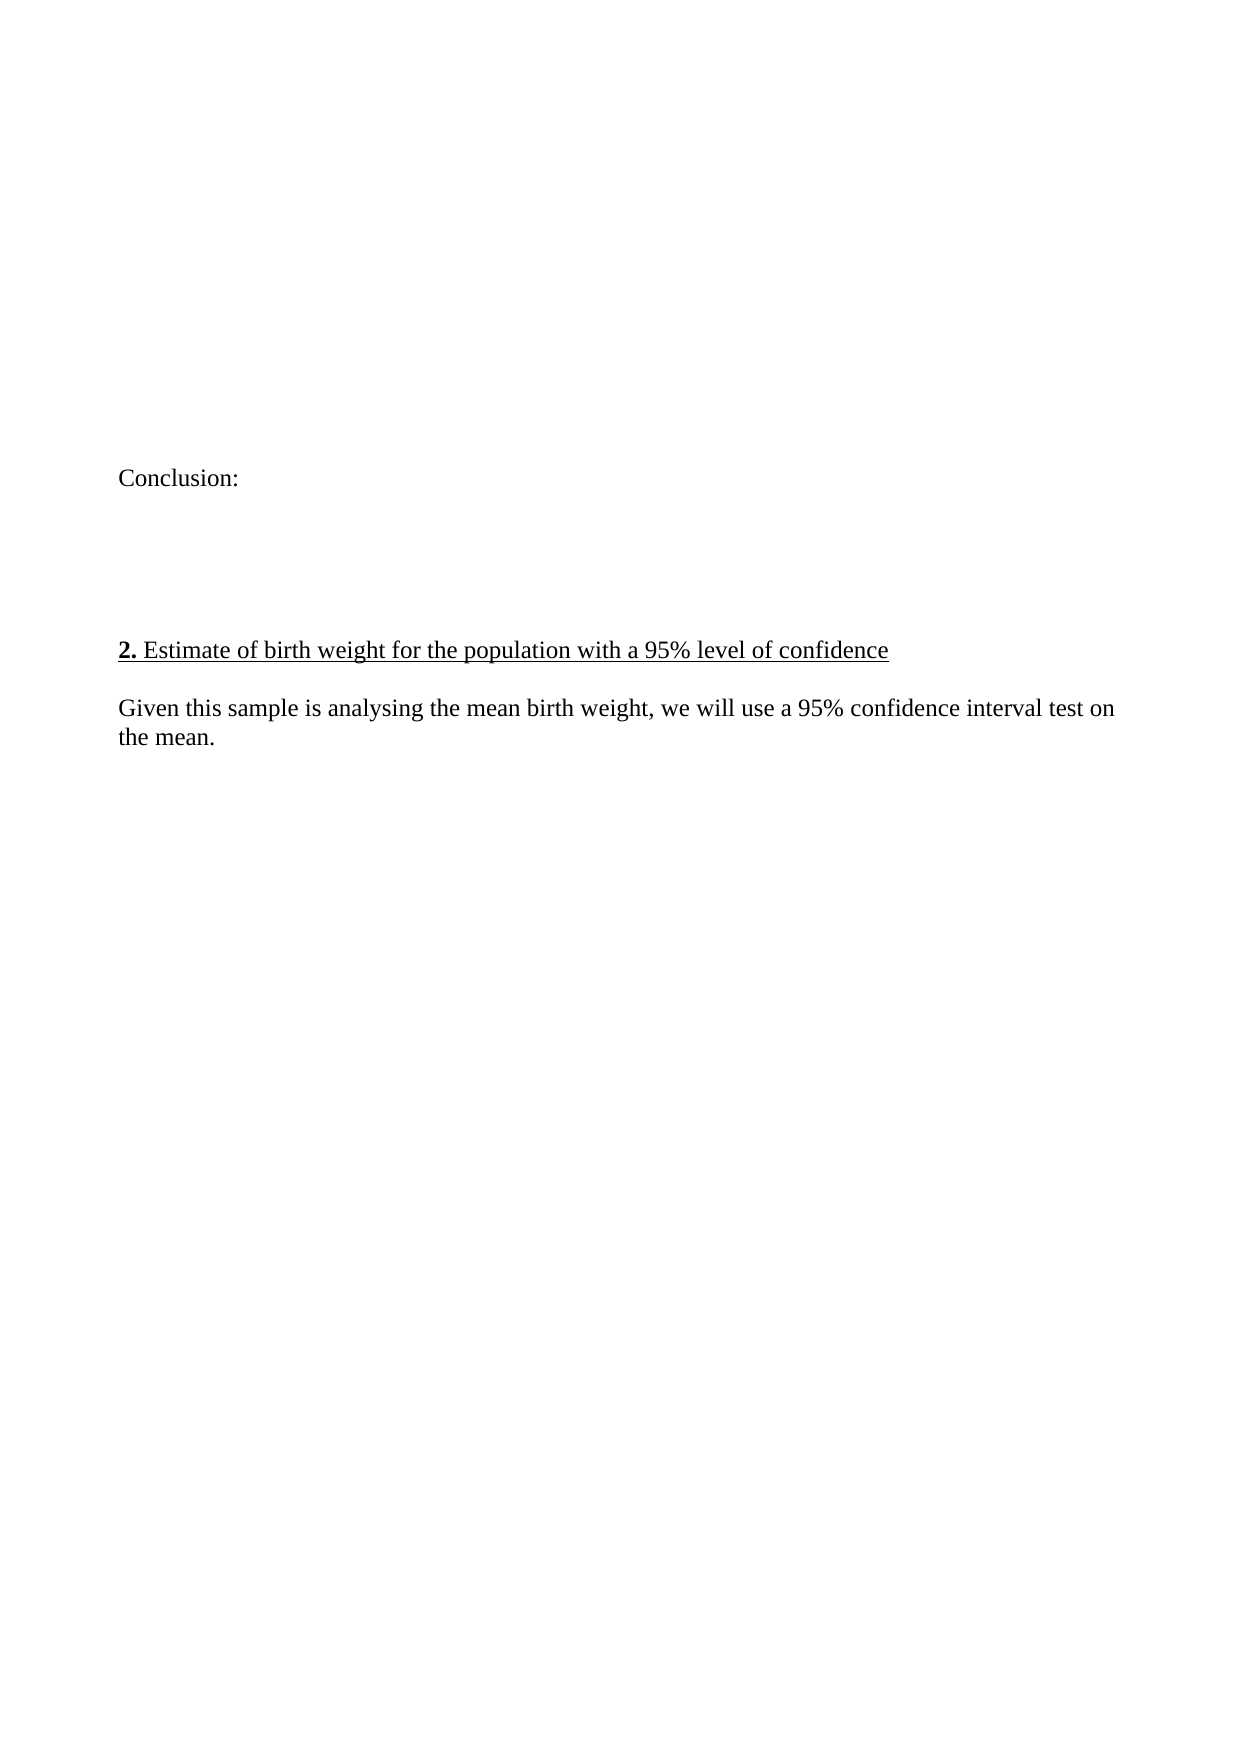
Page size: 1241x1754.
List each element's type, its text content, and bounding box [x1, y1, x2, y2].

text Given this sample is analysing the mean birth weight, we will use a 95% confidence interval test on the mean. [118, 693, 1122, 751]
text Conclusion: [118, 463, 1122, 492]
text 2. Estimate of birth weight for the population with a 95% level of confidence [118, 636, 1122, 664]
